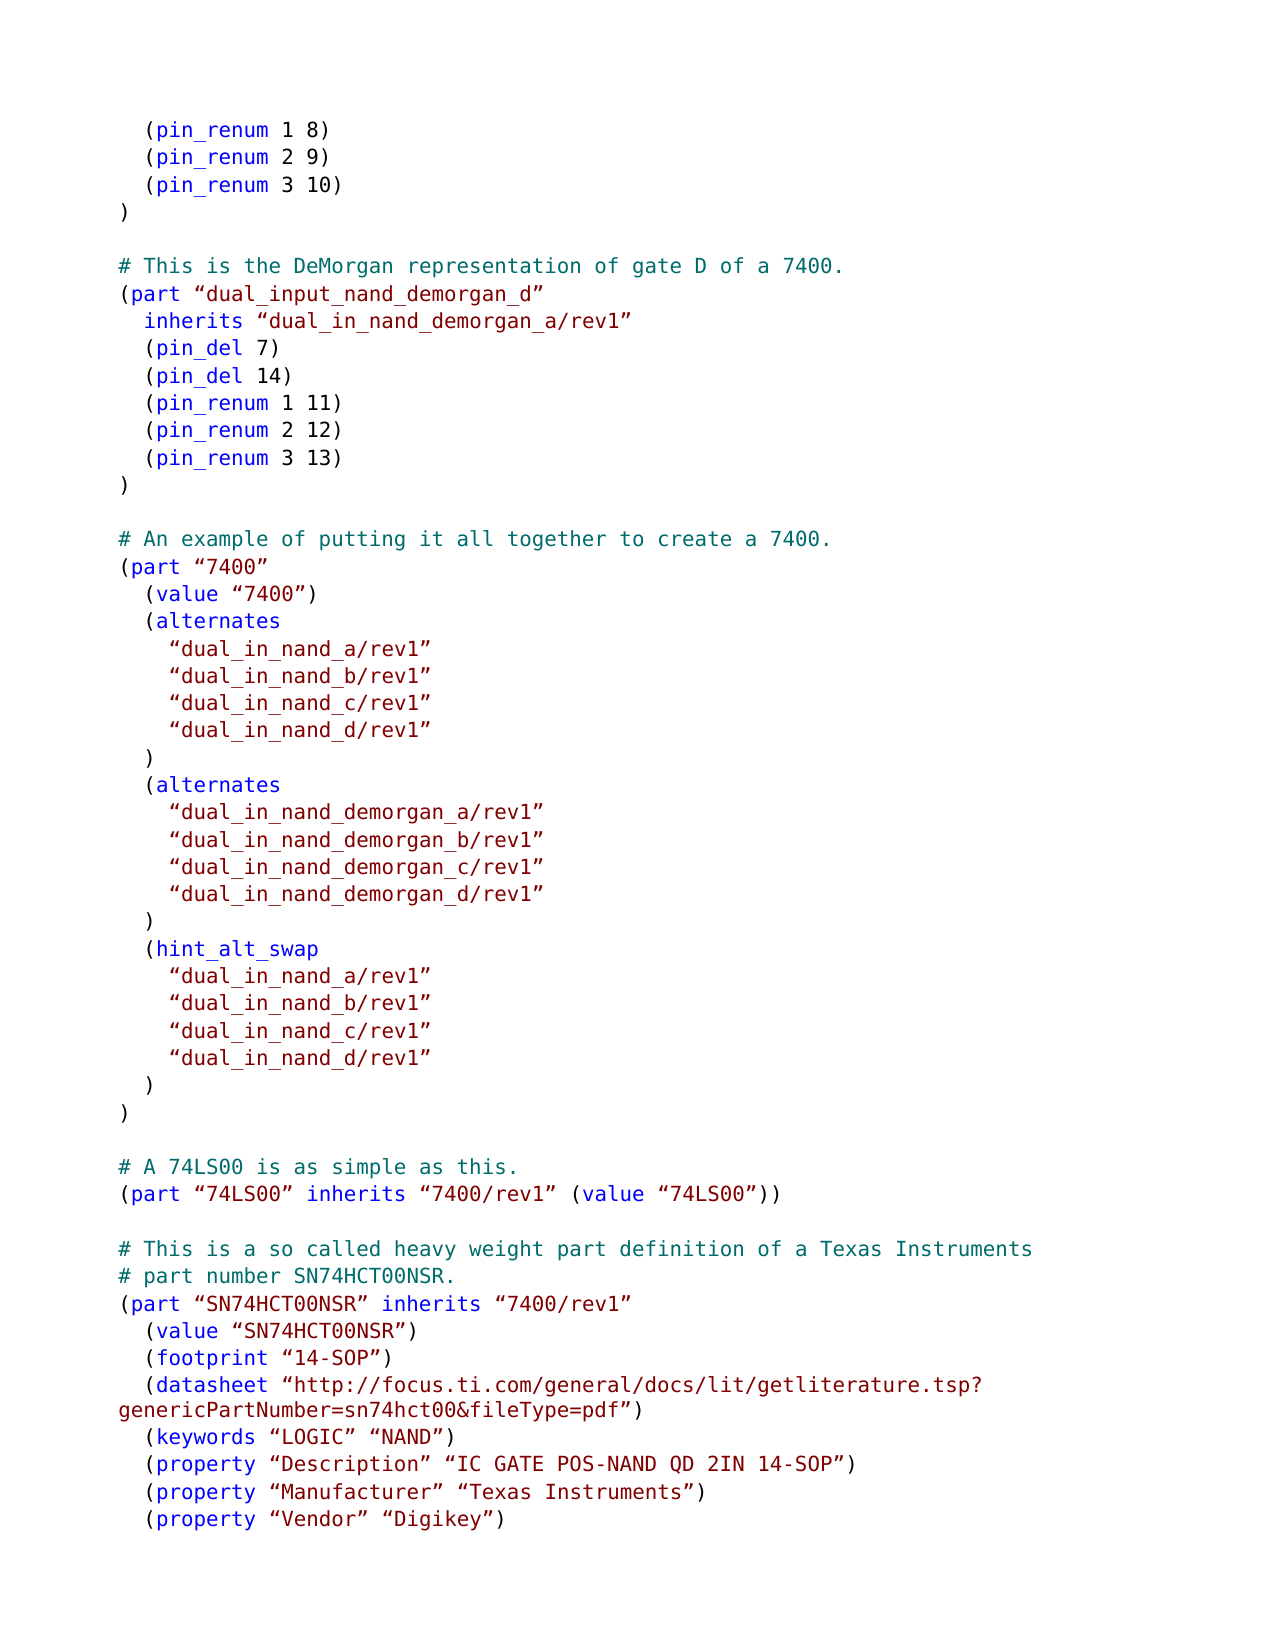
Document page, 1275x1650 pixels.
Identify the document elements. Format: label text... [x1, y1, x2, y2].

text “dual_in_nand_demorgan_a/rev1” [118, 800, 1157, 825]
text ) [118, 1101, 1157, 1125]
text “dual_in_nand_a/rev1” [118, 637, 1157, 661]
text ) [118, 746, 1157, 770]
text # This is the DeMorgan representation of gate D of a 7400. [118, 254, 1157, 279]
text “dual_in_nand_demorgan_c/rev1” [118, 855, 1157, 879]
text (part “7400” [118, 555, 1157, 579]
text # An example of putting it all together to create a 7400. [118, 527, 1157, 552]
text (part “74LS00” inherits “7400/rev1” (value “74LS00”)) [118, 1182, 1157, 1207]
text # A 74LS00 is as simple as this. [118, 1155, 1157, 1179]
text # part number SN74HCT00NSR. [118, 1264, 1157, 1289]
text “dual_in_nand_d/rev1” [118, 718, 1157, 743]
text “dual_in_nand_c/rev1” [118, 1019, 1157, 1043]
text (pin_renum 1 8) [118, 118, 1157, 142]
text ) [118, 473, 1157, 497]
text (pin_del 14) [118, 364, 1157, 388]
text (keywords “LOGIC” “NAND”) [118, 1425, 1157, 1449]
text “dual_in_nand_demorgan_b/rev1” [118, 828, 1157, 852]
text (pin_del 7) [118, 336, 1157, 361]
text (pin_renum 1 11) [118, 391, 1157, 415]
text “dual_in_nand_b/rev1” [118, 991, 1157, 1016]
text “dual_in_nand_d/rev1” [118, 1046, 1157, 1070]
text (property “Vendor” “Digikey”) [118, 1507, 1157, 1531]
text (pin_renum 2 12) [118, 418, 1157, 443]
text (part “dual_input_nand_demorgan_d” [118, 282, 1157, 306]
text (alternates [118, 609, 1157, 634]
text ) [118, 909, 1157, 934]
text (value “SN74HCT00NSR”) [118, 1319, 1157, 1343]
text (pin_renum 3 10) [118, 173, 1157, 197]
text (hint_alt_swap [118, 937, 1157, 961]
text “dual_in_nand_a/rev1” [118, 964, 1157, 988]
text inherits “dual_in_nand_demorgan_a/rev1” [118, 309, 1157, 333]
text (property “Description” “IC GATE POS-NAND QD 2IN 14-SOP”) [118, 1452, 1157, 1477]
text (pin_renum 3 13) [118, 446, 1157, 470]
text “dual_in_nand_b/rev1” [118, 664, 1157, 688]
text (property “Manufacturer” “Texas Instruments”) [118, 1480, 1157, 1504]
text # This is a so called heavy weight part definition of a Texas Instruments [118, 1237, 1157, 1261]
text (footprint “14-SOP”) [118, 1346, 1157, 1371]
text ) [118, 1073, 1157, 1098]
text (pin_renum 2 9) [118, 145, 1157, 170]
text (alternates [118, 773, 1157, 797]
text “dual_in_nand_demorgan_d/rev1” [118, 882, 1157, 907]
text (part “SN74HCT00NSR” inherits “7400/rev1” [118, 1292, 1157, 1316]
text (value “7400”) [118, 582, 1157, 606]
text ) [118, 200, 1157, 224]
text (datasheet “http://focus.ti.com/general/docs/lit/getliterature.tsp?genericPartNumber=sn74hct00&fileType=pdf”) [118, 1373, 1157, 1422]
text “dual_in_nand_c/rev1” [118, 691, 1157, 716]
